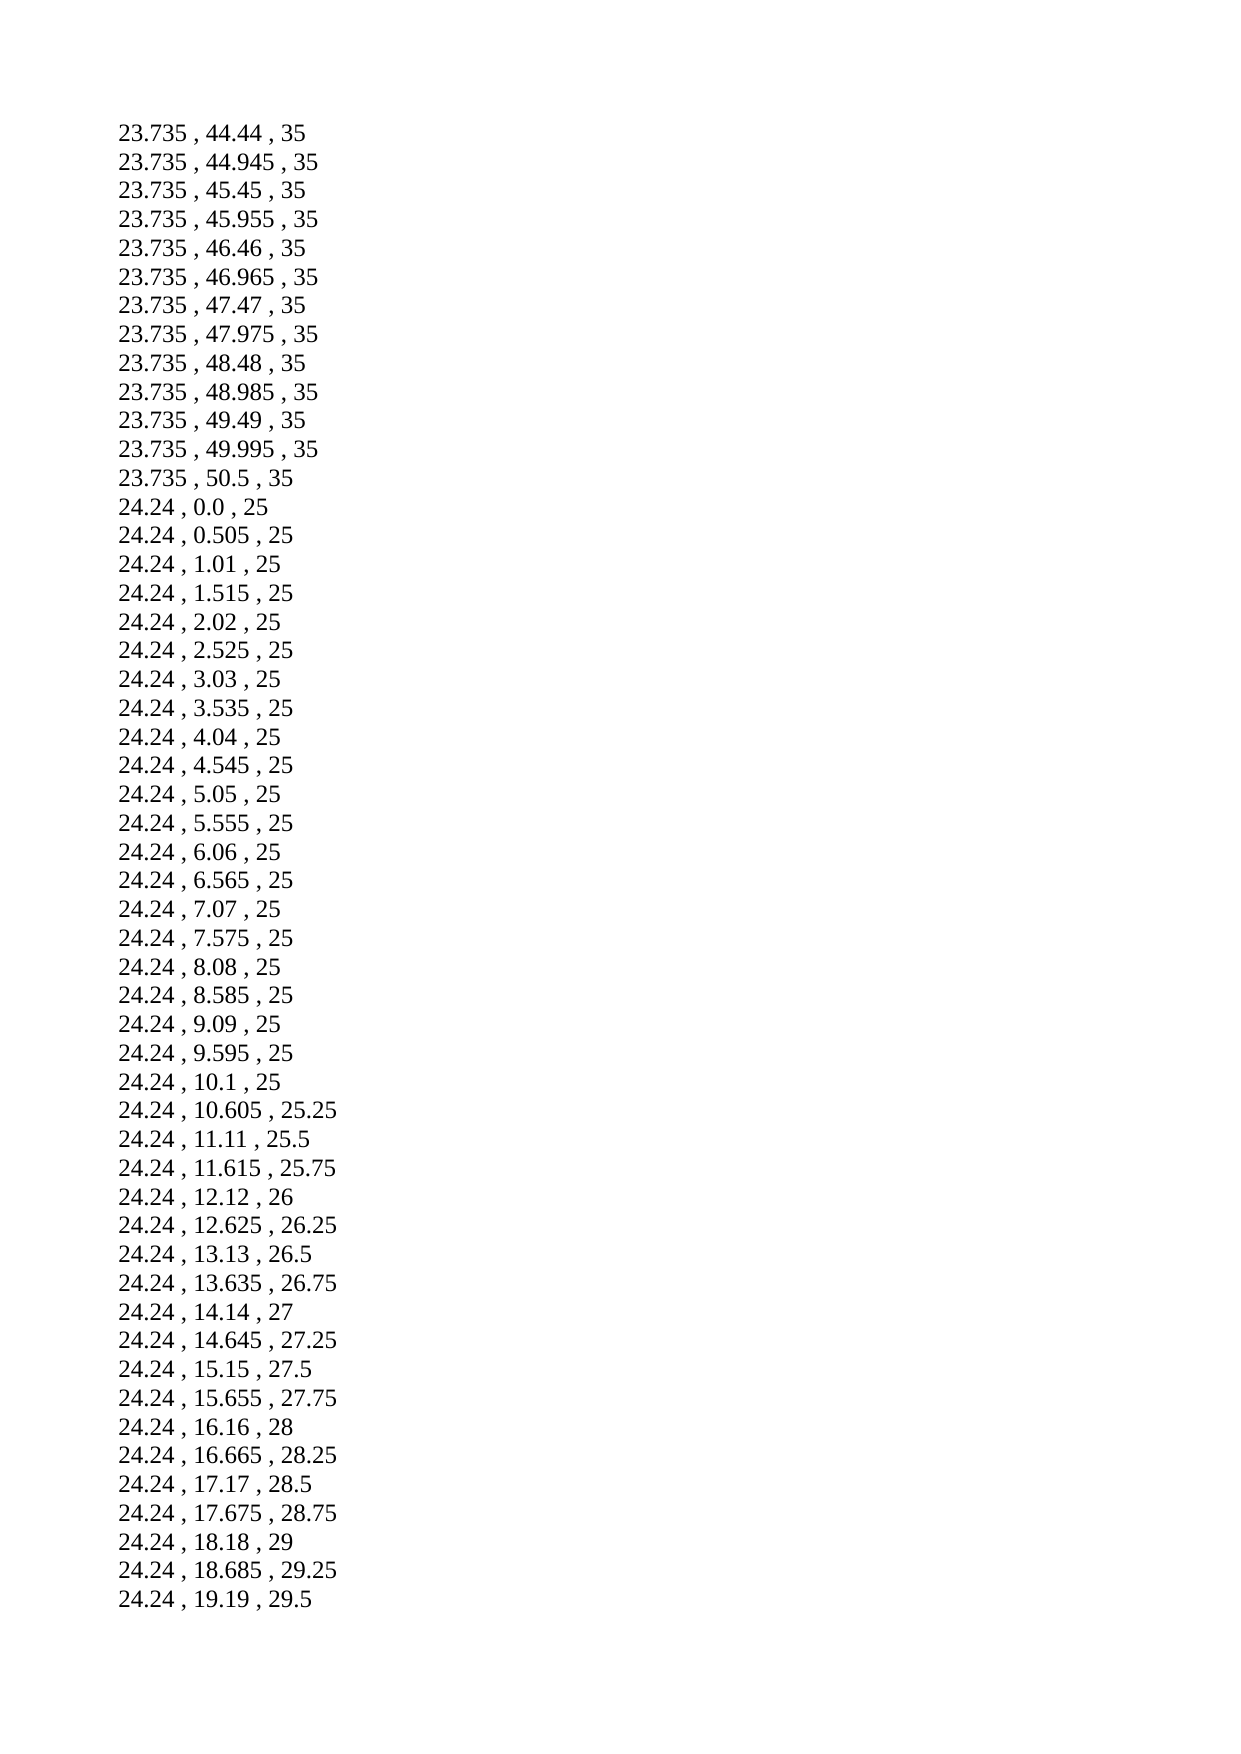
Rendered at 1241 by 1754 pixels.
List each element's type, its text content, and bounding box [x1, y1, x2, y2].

text 23.735 , 45.45 , 35 [118, 176, 1122, 204]
text 24.24 , 11.11 , 25.5 [118, 1124, 1122, 1153]
text 24.24 , 8.08 , 25 [118, 952, 1122, 981]
text 23.735 , 45.955 , 35 [118, 204, 1122, 233]
text 24.24 , 11.615 , 25.75 [118, 1153, 1122, 1182]
text 23.735 , 44.44 , 35 [118, 118, 1122, 147]
text 24.24 , 18.18 , 29 [118, 1527, 1122, 1556]
text 24.24 , 17.17 , 28.5 [118, 1469, 1122, 1498]
text 23.735 , 47.975 , 35 [118, 319, 1122, 348]
text 23.735 , 50.5 , 35 [118, 463, 1122, 492]
text 24.24 , 3.535 , 25 [118, 693, 1122, 722]
text 24.24 , 4.04 , 25 [118, 722, 1122, 751]
text 23.735 , 49.995 , 35 [118, 434, 1122, 463]
text 24.24 , 7.07 , 25 [118, 894, 1122, 923]
text 23.735 , 47.47 , 35 [118, 291, 1122, 319]
text 24.24 , 6.565 , 25 [118, 866, 1122, 894]
text 24.24 , 16.16 , 28 [118, 1412, 1122, 1441]
text 24.24 , 13.635 , 26.75 [118, 1268, 1122, 1297]
text 24.24 , 10.605 , 25.25 [118, 1096, 1122, 1124]
text 24.24 , 19.19 , 29.5 [118, 1584, 1122, 1613]
text 24.24 , 8.585 , 25 [118, 981, 1122, 1009]
text 24.24 , 14.645 , 27.25 [118, 1326, 1122, 1354]
text 24.24 , 7.575 , 25 [118, 923, 1122, 952]
text 23.735 , 48.48 , 35 [118, 348, 1122, 377]
text 23.735 , 44.945 , 35 [118, 147, 1122, 176]
text 24.24 , 9.595 , 25 [118, 1038, 1122, 1067]
text 24.24 , 5.05 , 25 [118, 779, 1122, 808]
text 24.24 , 16.665 , 28.25 [118, 1441, 1122, 1469]
text 23.735 , 46.46 , 35 [118, 233, 1122, 262]
text 24.24 , 9.09 , 25 [118, 1009, 1122, 1038]
text 24.24 , 10.1 , 25 [118, 1067, 1122, 1096]
text 23.735 , 48.985 , 35 [118, 377, 1122, 406]
text 23.735 , 49.49 , 35 [118, 406, 1122, 434]
text 24.24 , 15.655 , 27.75 [118, 1383, 1122, 1412]
text 24.24 , 12.625 , 26.25 [118, 1211, 1122, 1239]
text 24.24 , 5.555 , 25 [118, 808, 1122, 837]
text 24.24 , 14.14 , 27 [118, 1297, 1122, 1326]
text 24.24 , 2.02 , 25 [118, 607, 1122, 636]
text 24.24 , 1.515 , 25 [118, 578, 1122, 607]
text 24.24 , 13.13 , 26.5 [118, 1239, 1122, 1268]
text 24.24 , 4.545 , 25 [118, 751, 1122, 779]
text 24.24 , 1.01 , 25 [118, 549, 1122, 578]
text 23.735 , 46.965 , 35 [118, 262, 1122, 291]
text 24.24 , 3.03 , 25 [118, 664, 1122, 693]
text 24.24 , 18.685 , 29.25 [118, 1556, 1122, 1584]
text 24.24 , 17.675 , 28.75 [118, 1498, 1122, 1527]
text 24.24 , 12.12 , 26 [118, 1182, 1122, 1211]
text 24.24 , 6.06 , 25 [118, 837, 1122, 866]
text 24.24 , 15.15 , 27.5 [118, 1354, 1122, 1383]
text 24.24 , 0.0 , 25 [118, 492, 1122, 521]
text 24.24 , 2.525 , 25 [118, 636, 1122, 664]
text 24.24 , 0.505 , 25 [118, 521, 1122, 549]
